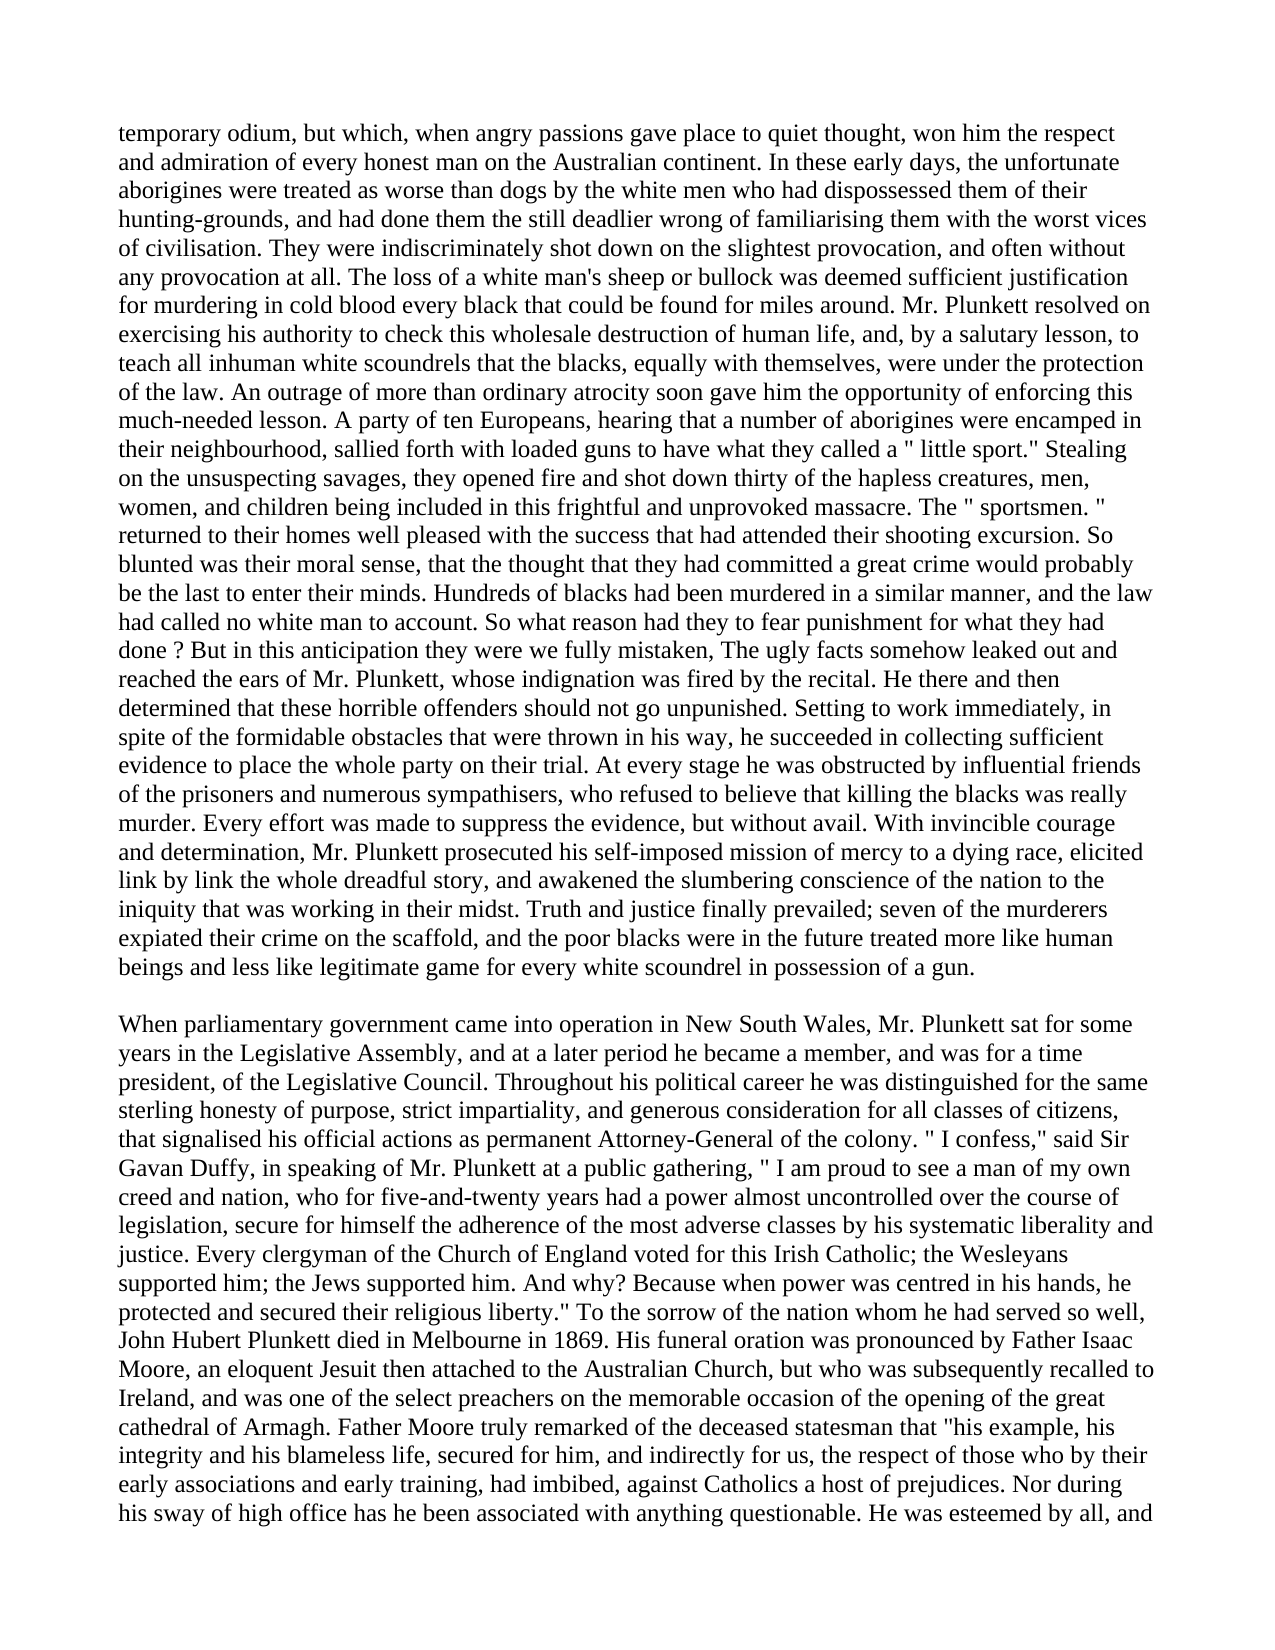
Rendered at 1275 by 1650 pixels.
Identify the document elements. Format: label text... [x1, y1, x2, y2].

text temporary odium, but which, when angry passions gave place to quiet thought, won him the respect and admiration of every honest man on the Australian continent. In these early days, the unfortunate aborigines were treated as worse than dogs by the white men who had dispossessed them of their hunting-grounds, and had done them the still deadlier wrong of familiarising them with the worst vices of civilisation. They were indiscriminately shot down on the slightest provocation, and often without any provocation at all. The loss of a white man's sheep or bullock was deemed sufficient justification for murdering in cold blood every black that could be found for miles around. Mr. Plunkett resolved on exercising his authority to check this wholesale destruction of human life, and, by a salutary lesson, to teach all inhuman white scoundrels that the blacks, equally with themselves, were under the protection of the law. An outrage of more than ordinary atrocity soon gave him the opportunity of enforcing this much-needed lesson. A party of ten Europeans, hearing that a number of aborigines were encamped in their neighbourhood, sallied forth with loaded guns to have what they called a " little sport." Stealing on the unsuspecting savages, they opened fire and shot down thirty of the hapless creatures, men, women, and children being included in this frightful and unprovoked massacre. The " sportsmen. " returned to their homes well pleased with the success that had attended their shooting excursion. So blunted was their moral sense, that the thought that they had committed a great crime would probably be the last to enter their minds. Hundreds of blacks had been murdered in a similar manner, and the law had called no white man to account. So what reason had they to fear punishment for what they had done ? But in this anticipation they were we fully mistaken, The ugly facts somehow leaked out and reached the ears of Mr. Plunkett, whose indignation was fired by the recital. He there and then determined that these horrible offenders should not go unpunished. Setting to work immediately, in spite of the formidable obstacles that were thrown in his way, he succeeded in collecting sufficient evidence to place the whole party on their trial. At every stage he was obstructed by influential friends of the prisoners and numerous sympathisers, who refused to believe that killing the blacks was really murder. Every effort was made to suppress the evidence, but without avail. With invincible courage and determination, Mr. Plunkett prosecuted his self-imposed mission of mercy to a dying race, elicited link by link the whole dreadful story, and awakened the slumbering conscience of the nation to the iniquity that was working in their midst. Truth and justice finally prevailed; seven of the murderers expiated their crime on the scaffold, and the poor blacks were in the future treated more like human beings and less like legitimate game for every white scoundrel in possession of a gun. [118, 118, 1157, 981]
text When parliamentary government came into operation in New South Wales, Mr. Plunkett sat for some years in the Legislative Assembly, and at a later period he became a member, and was for a time president, of the Legislative Council. Throughout his political career he was distinguished for the same sterling honesty of purpose, strict impartiality, and generous consideration for all classes of citizens, that signalised his official actions as permanent Attorney-General of the colony. " I confess," said Sir Gavan Duffy, in speaking of Mr. Plunkett at a public gathering, " I am proud to see a man of my own creed and nation, who for five-and-twenty years had a power almost uncontrolled over the course of legislation, secure for himself the adherence of the most adverse classes by his systematic liberality and justice. Every clergyman of the Church of England voted for this Irish Catholic; the Wesleyans supported him; the Jews supported him. And why? Because when power was centred in his hands, he protected and secured their religious liberty." To the sorrow of the nation whom he had served so well, John Hubert Plunkett died in Melbourne in 1869. His funeral oration was pronounced by Father Isaac Moore, an eloquent Jesuit then attached to the Australian Church, but who was subsequently recalled to Ireland, and was one of the select preachers on the memorable occasion of the opening of the great cathedral of Armagh. Father Moore truly remarked of the deceased statesman that "his example, his integrity and his blameless life, secured for him, and indirectly for us, the respect of those who by their early associations and early training, had imbibed, against Catholics a host of prejudices. Nor during his sway of high office has he been associated with anything questionable. He was esteemed by all, and [118, 1009, 1157, 1527]
